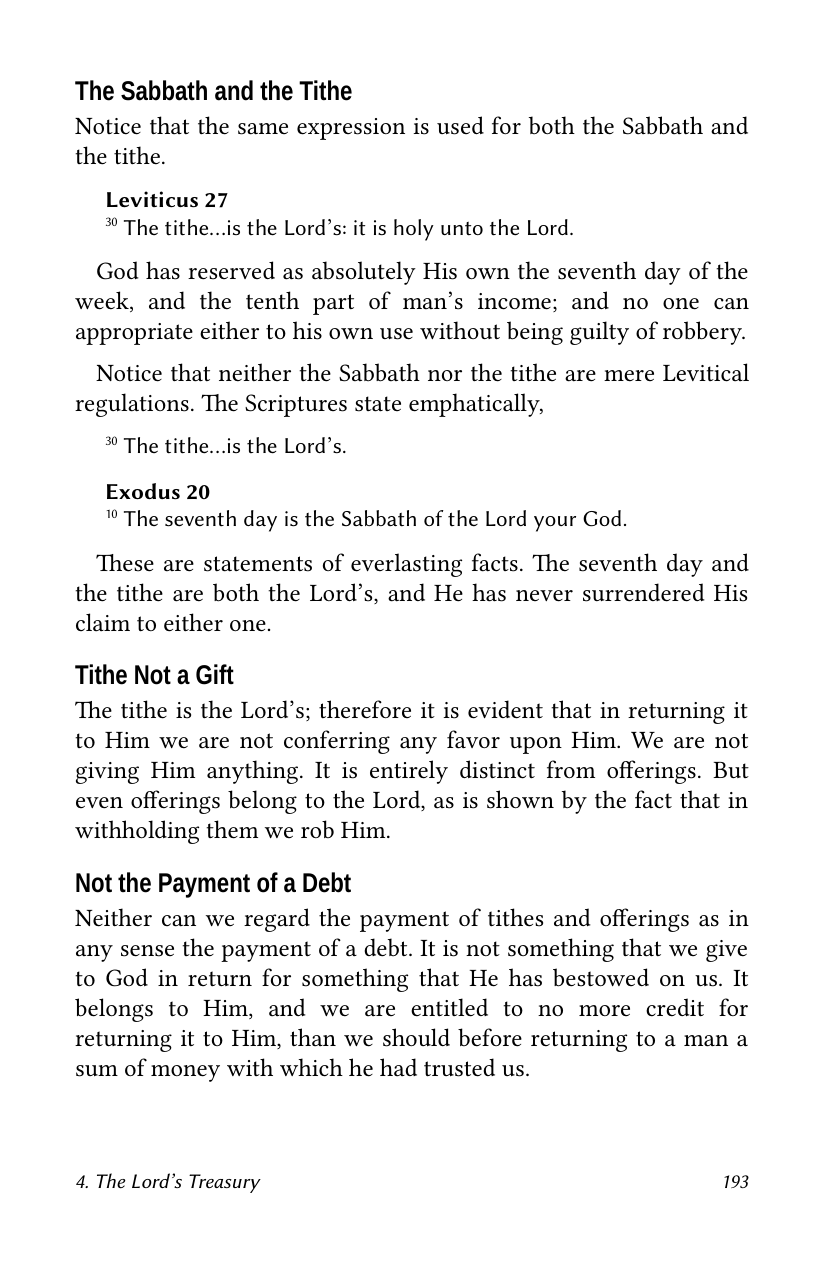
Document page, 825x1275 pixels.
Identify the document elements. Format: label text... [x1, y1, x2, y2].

text Neither can we regard the payment of tithes and offerings as in any sense the payment of a debt. It is not something that we give to God in return for something that He has bestowed on us. It belongs to Him, and we are entitled to no more credit for returning it to Him, than we should before returning to a man a sum of money with which he had trusted us. [75, 904, 750, 1082]
text 30 The tithe...is the Lord’s: it is holy unto the Lord. [105, 214, 720, 241]
subtitle The Sabbath and the Tithe [75, 75, 750, 106]
text These are statements of everlasting facts. The seventh day and the tithe are both the Lord’s, and He has never surrendered His claim to either one. [75, 549, 750, 637]
text The tithe is the Lord’s; therefore it is evident that in returning it to Him we are not conferring any favor upon Him. We are not giving Him anything. It is entirely distinct from offerings. But even offerings belong to the Lord, as is shown by the fact that in withholding them we rob Him. [75, 697, 750, 845]
text Notice that the same expression is used for both the Sabbath and the tithe. [75, 112, 750, 171]
text Leviticus 27 [105, 187, 750, 213]
text God has reserved as absolutely His own the seventh day of the week, and the tenth part of man’s income; and no one can appropriate either to his own use without being guilty of robbery. [75, 257, 750, 345]
subtitle Tithe Not a Gift [75, 659, 750, 691]
text 30 The tithe...is the Lord’s. [105, 433, 720, 459]
text 10 The seventh day is the Sabbath of the Lord your God. [105, 506, 720, 532]
text Notice that neither the Sabbath nor the tithe are mere Levitical regulations. The Scriptures state emphatically, [75, 359, 750, 417]
subtitle Not the Payment of a Debt [75, 867, 750, 898]
text Exodus 20 [105, 479, 750, 505]
